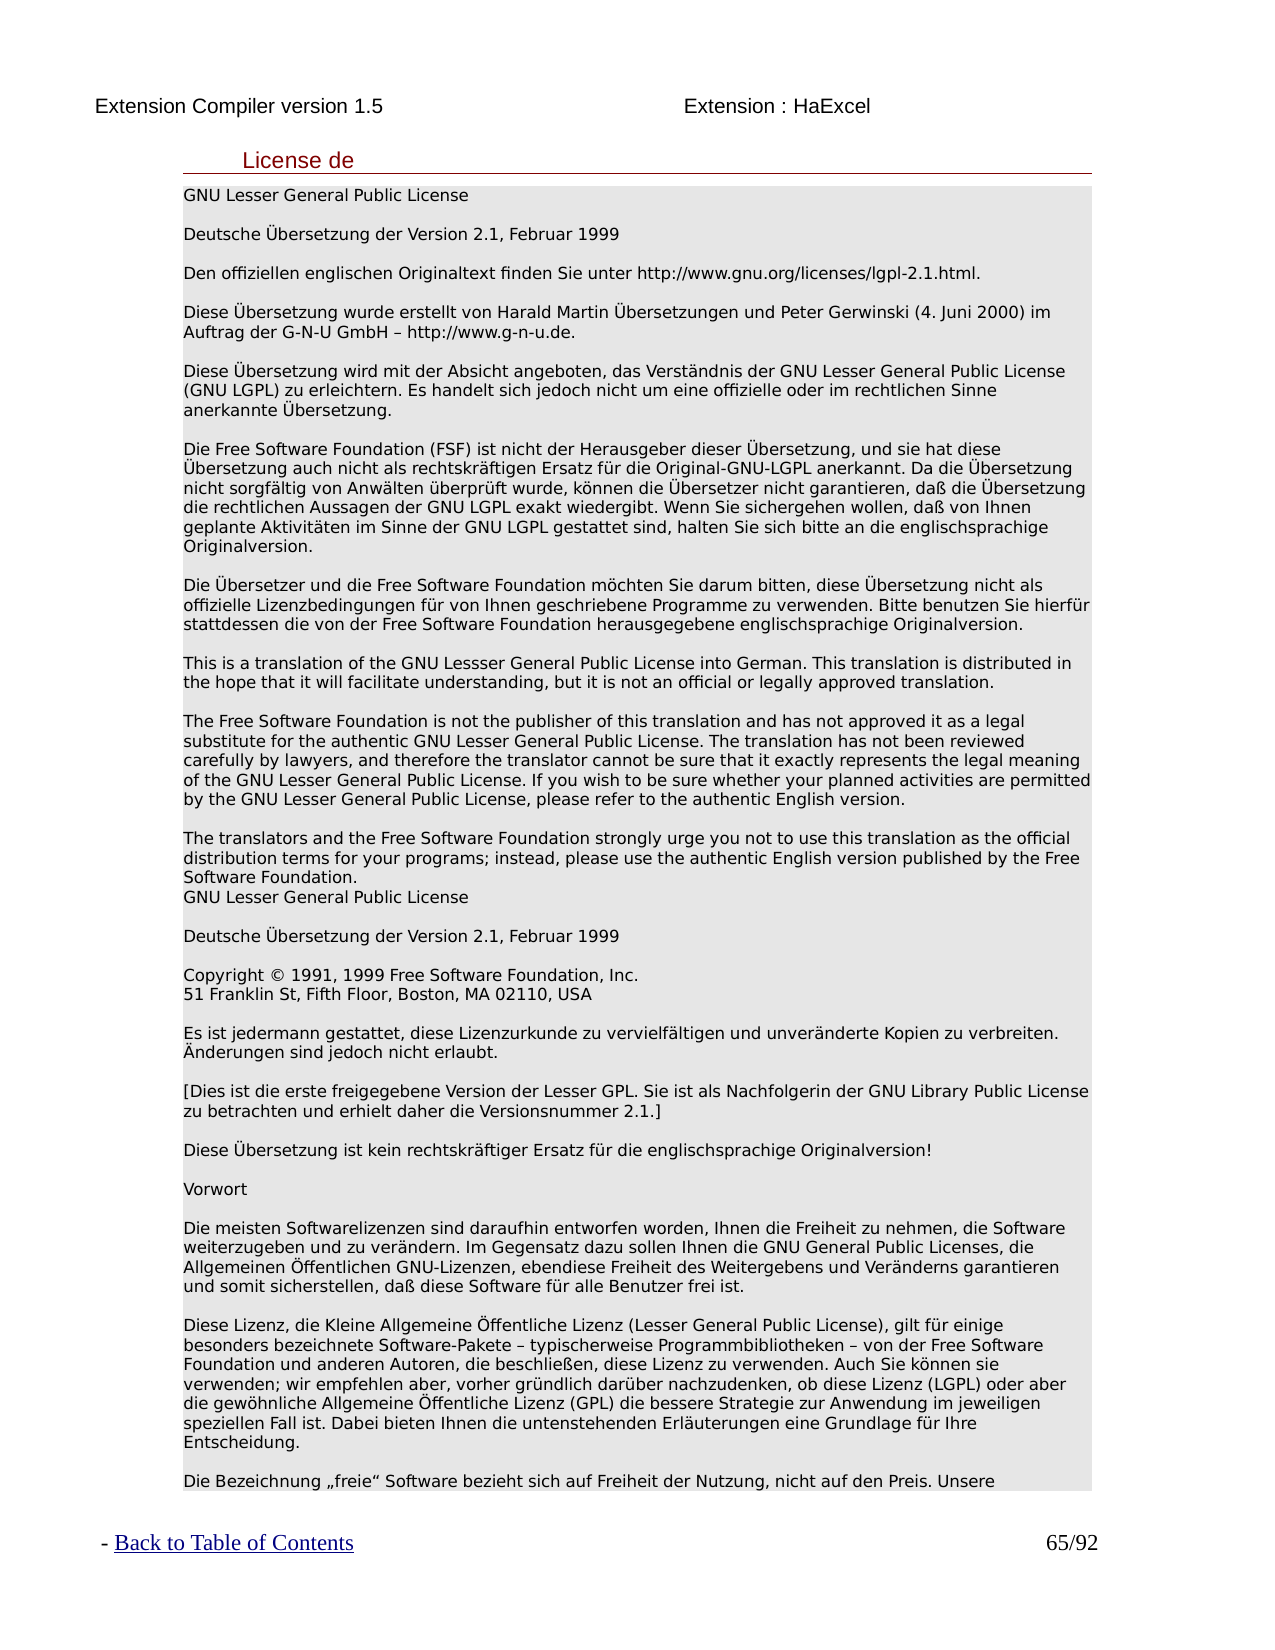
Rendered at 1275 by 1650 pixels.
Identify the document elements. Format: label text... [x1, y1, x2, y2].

text 51 Franklin St, Fifth Floor, Boston, MA 02110, USA [183, 985, 1092, 1004]
text Den offiziellen englischen Originaltext finden Sie unter http://www.gnu.org/licenses/lgpl-2.1.html. [183, 264, 1092, 284]
text Es ist jedermann gestattet, diese Lizenzurkunde zu vervielfältigen und unveränderte Kopien zu verbreiten. Änderungen sind jedoch nicht erlaubt. [183, 1024, 1092, 1063]
text GNU Lesser General Public License [183, 186, 1092, 206]
text License de [183, 147, 1092, 173]
text Die Bezeichnung „freie“ Software bezieht sich auf Freiheit der Nutzung, nicht auf den Preis. Unsere [183, 1472, 1092, 1491]
text The Free Software Foundation is not the publisher of this translation and has not approved it as a legal substitute for the authentic GNU Lesser General Public License. The translation has not been reviewed carefully by lawyers, and therefore the translator cannot be sure that it exactly represents the legal meaning of the GNU Lesser General Public License. If you wish to be sure whether your planned activities are permitted by the GNU Lesser General Public License, please refer to the authentic English version. [183, 712, 1092, 810]
text Die meisten Softwarelizenzen sind daraufhin entworfen worden, Ihnen die Freiheit zu nehmen, die Software weiterzugeben und zu verändern. Im Gegensatz dazu sollen Ihnen die GNU General Public Licenses, die Allgemeinen Öffentlichen GNU-Lizenzen, ebendiese Freiheit des Weitergebens und Veränderns garantieren und somit sicherstellen, daß diese Software für alle Benutzer frei ist. [183, 1219, 1092, 1297]
text Diese Übersetzung wird mit der Absicht angeboten, das Verständnis der GNU Lesser General Public License (GNU LGPL) zu erleichtern. Es handelt sich jedoch nicht um eine offizielle oder im rechtlichen Sinne anerkannte Übersetzung. [183, 362, 1092, 420]
text Copyright © 1991, 1999 Free Software Foundation, Inc. [183, 966, 1092, 985]
text Deutsche Übersetzung der Version 2.1, Februar 1999 [183, 927, 1092, 946]
text Diese Übersetzung wurde erstellt von Harald Martin Übersetzungen und Peter Gerwinski (4. Juni 2000) im Auftrag der G-N-U GmbH – http://www.g-n-u.de. [183, 303, 1092, 342]
text Diese Übersetzung ist kein rechtskräftiger Ersatz für die englischsprachige Originalversion! [183, 1141, 1092, 1160]
text Vorwort [183, 1180, 1092, 1199]
text Die Free Software Foundation (FSF) ist nicht der Herausgeber dieser Übersetzung, und sie hat diese Übersetzung auch nicht als rechtskräftigen Ersatz für die Original-GNU-LGPL anerkannt. Da die Übersetzung nicht sorgfältig von Anwälten überprüft wurde, können die Übersetzer nicht garantieren, daß die Übersetzung die rechtlichen Aussagen der GNU LGPL exakt wiedergibt. Wenn Sie sichergehen wollen, daß von Ihnen geplante Aktivitäten im Sinne der GNU LGPL gestattet sind, halten Sie sich bitte an die englischsprachige Originalversion. [183, 439, 1092, 556]
text GNU Lesser General Public License [183, 888, 1092, 907]
text This is a translation of the GNU Lessser General Public License into German. This translation is distributed in the hope that it will facilitate understanding, but it is not an official or legally approved translation. [183, 654, 1092, 693]
text Deutsche Übersetzung der Version 2.1, Februar 1999 [183, 225, 1092, 245]
text Diese Lizenz, die Kleine Allgemeine Öffentliche Lizenz (Lesser General Public License), gilt für einige besonders bezeichnete Software-Pakete – typischerweise Programmbibliotheken – von der Free Software Foundation und anderen Autoren, die beschließen, diese Lizenz zu verwenden. Auch Sie können sie verwenden; wir empfehlen aber, vorher gründlich darüber nachzudenken, ob diese Lizenz (LGPL) oder aber die gewöhnliche Allgemeine Öffentliche Lizenz (GPL) die bessere Strategie zur Anwendung im jeweiligen speziellen Fall ist. Dabei bieten Ihnen die untenstehenden Erläuterungen eine Grundlage für Ihre Entscheidung. [183, 1316, 1092, 1452]
text Die Übersetzer und die Free Software Foundation möchten Sie darum bitten, diese Übersetzung nicht als offizielle Lizenzbedingungen für von Ihnen geschriebene Programme zu verwenden. Bitte benutzen Sie hierfür stattdessen die von der Free Software Foundation herausgegebene englischsprachige Originalversion. [183, 576, 1092, 634]
text The translators and the Free Software Foundation strongly urge you not to use this translation as the official distribution terms for your programs; instead, please use the authentic English version published by the Free Software Foundation. [183, 829, 1092, 888]
text [Dies ist die erste freigegebene Version der Lesser GPL. Sie ist als Nachfolgerin der GNU Library Public License zu betrachten und erhielt daher die Versionsnummer 2.1.] [183, 1082, 1092, 1121]
